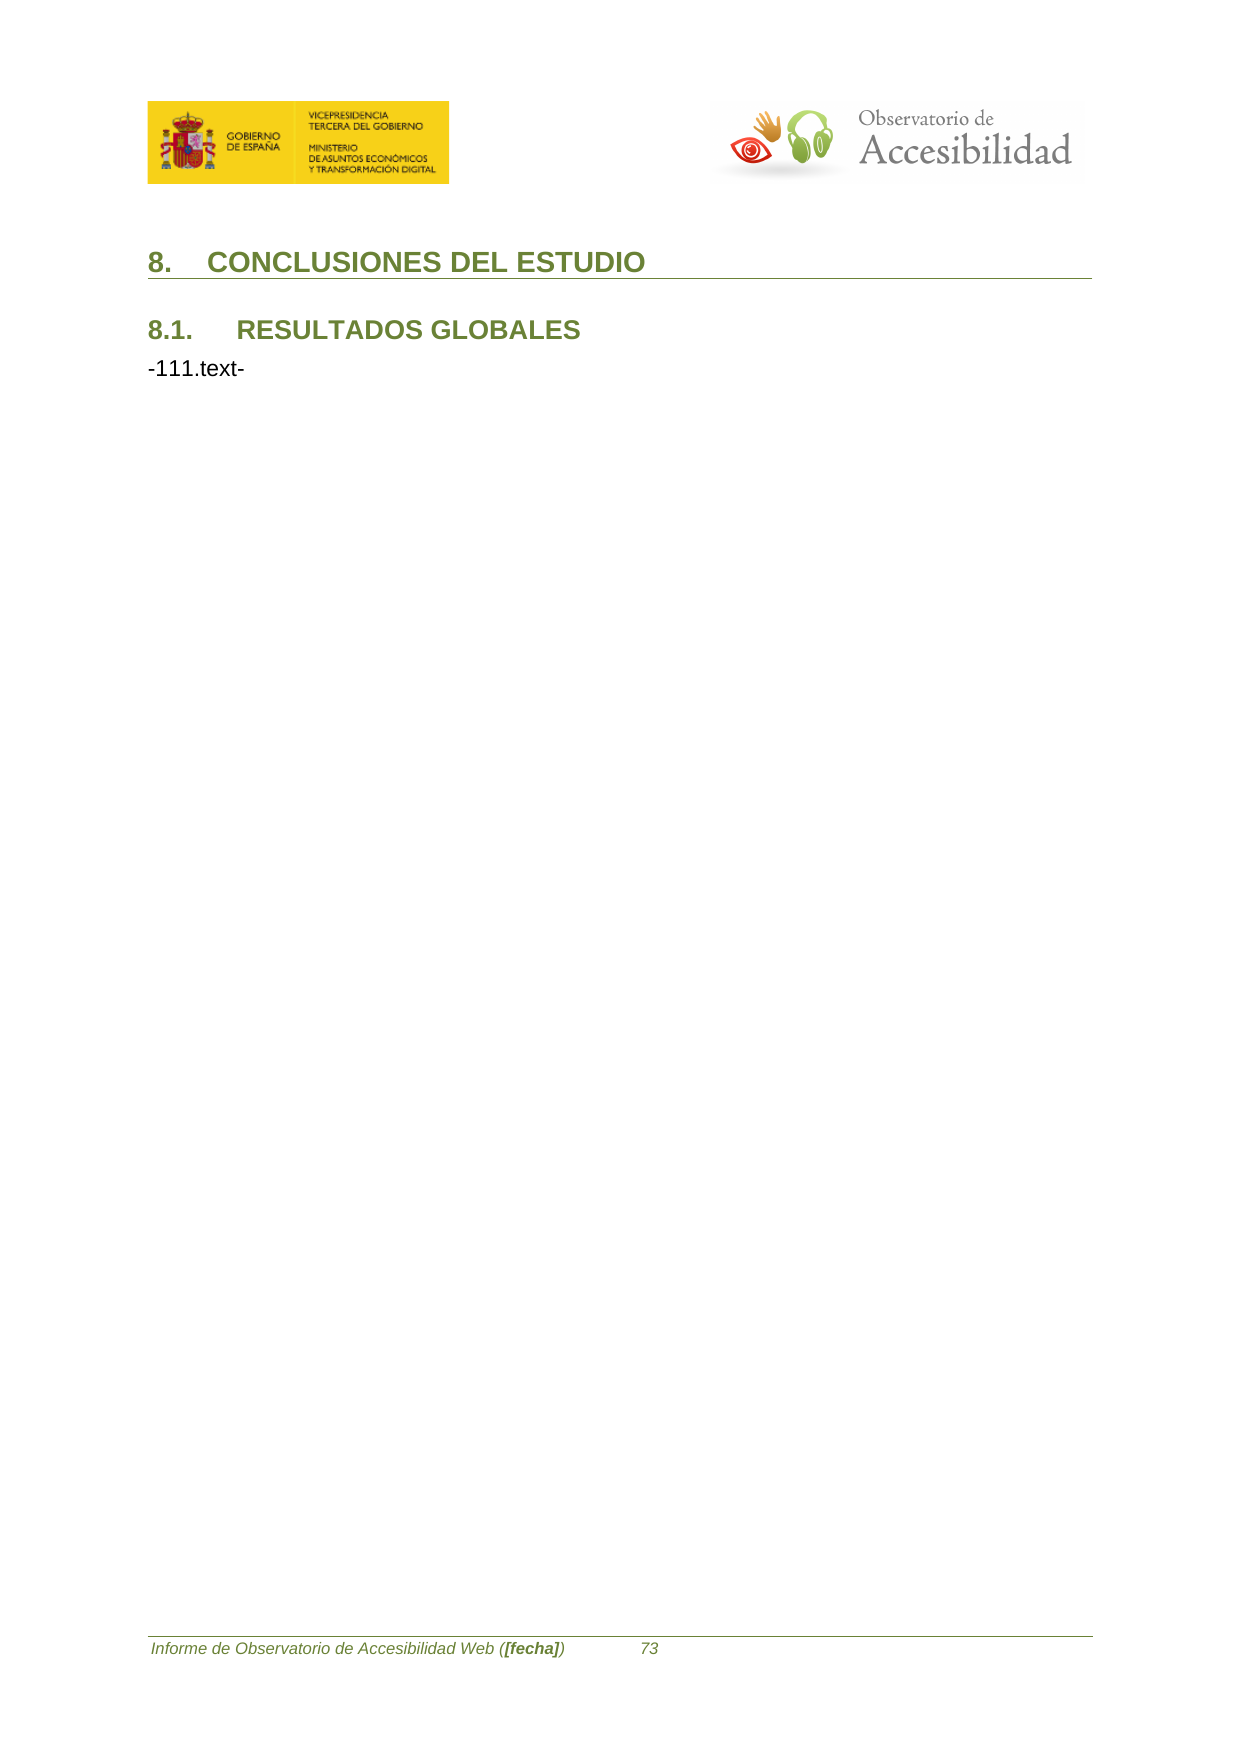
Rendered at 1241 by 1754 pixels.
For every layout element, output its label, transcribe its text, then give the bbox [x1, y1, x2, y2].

subtitle Conclusiones del estudio [148, 245, 1092, 278]
text -111.text- [148, 355, 1092, 381]
picture [147, 101, 450, 184]
picture [710, 101, 1086, 184]
subtitle Resultados globales [148, 314, 1092, 346]
